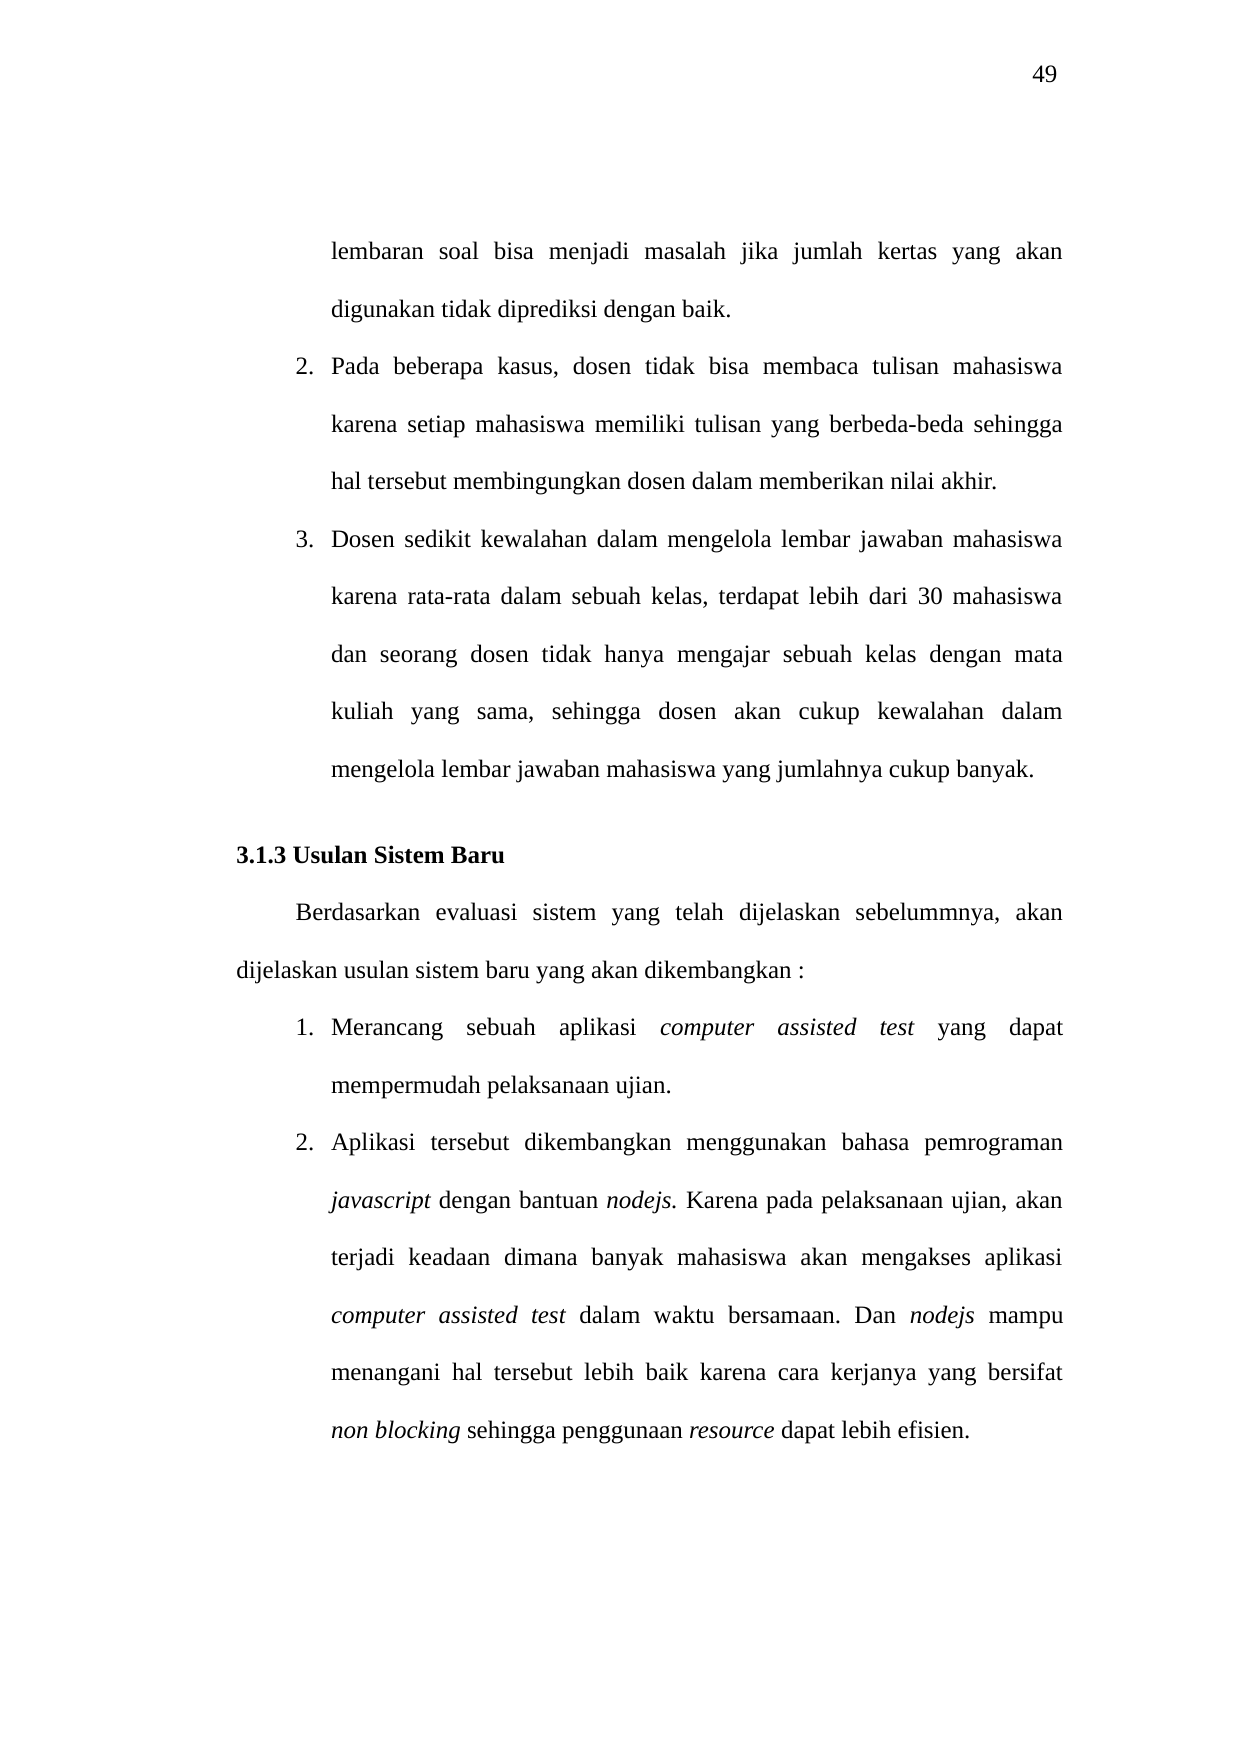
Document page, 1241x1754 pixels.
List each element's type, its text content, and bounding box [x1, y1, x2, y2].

text Berdasarkan evaluasi sistem yang telah dijelaskan sebelummnya, akan dijelaskan usulan sistem baru yang akan dikembangkan : [236, 897, 1063, 984]
list lembaran soal bisa menjadi masalah jika jumlah kertas yang akan digunakan tidak diprediksi dengan baik. [295, 236, 1063, 322]
subtitle 3.1.3 Usulan Sistem Baru [236, 840, 1063, 869]
list Pada beberapa kasus, dosen tidak bisa membaca tulisan mahasiswa karena setiap mahasiswa memiliki tulisan yang berbeda-beda sehingga hal tersebut membingungkan dosen dalam memberikan nilai akhir. [295, 351, 1063, 495]
list Aplikasi tersebut dikembangkan menggunakan bahasa pemrograman javascript dengan bantuan nodejs. Karena pada pelaksanaan ujian, akan terjadi keadaan dimana banyak mahasiswa akan mengakses aplikasi computer assisted test dalam waktu bersamaan. Dan nodejs mampu menangani hal tersebut lebih baik karena cara kerjanya yang bersifat non blocking sehingga penggunaan resource dapat lebih efisien. [295, 1127, 1063, 1444]
list Dosen sedikit kewalahan dalam mengelola lembar jawaban mahasiswa karena rata-rata dalam sebuah kelas, terdapat lebih dari 30 mahasiswa dan seorang dosen tidak hanya mengajar sebuah kelas dengan mata kuliah yang sama, sehingga dosen akan cukup kewalahan dalam mengelola lembar jawaban mahasiswa yang jumlahnya cukup banyak. [295, 524, 1063, 782]
list Merancang sebuah aplikasi computer assisted test yang dapat mempermudah pelaksanaan ujian. [295, 1012, 1063, 1099]
